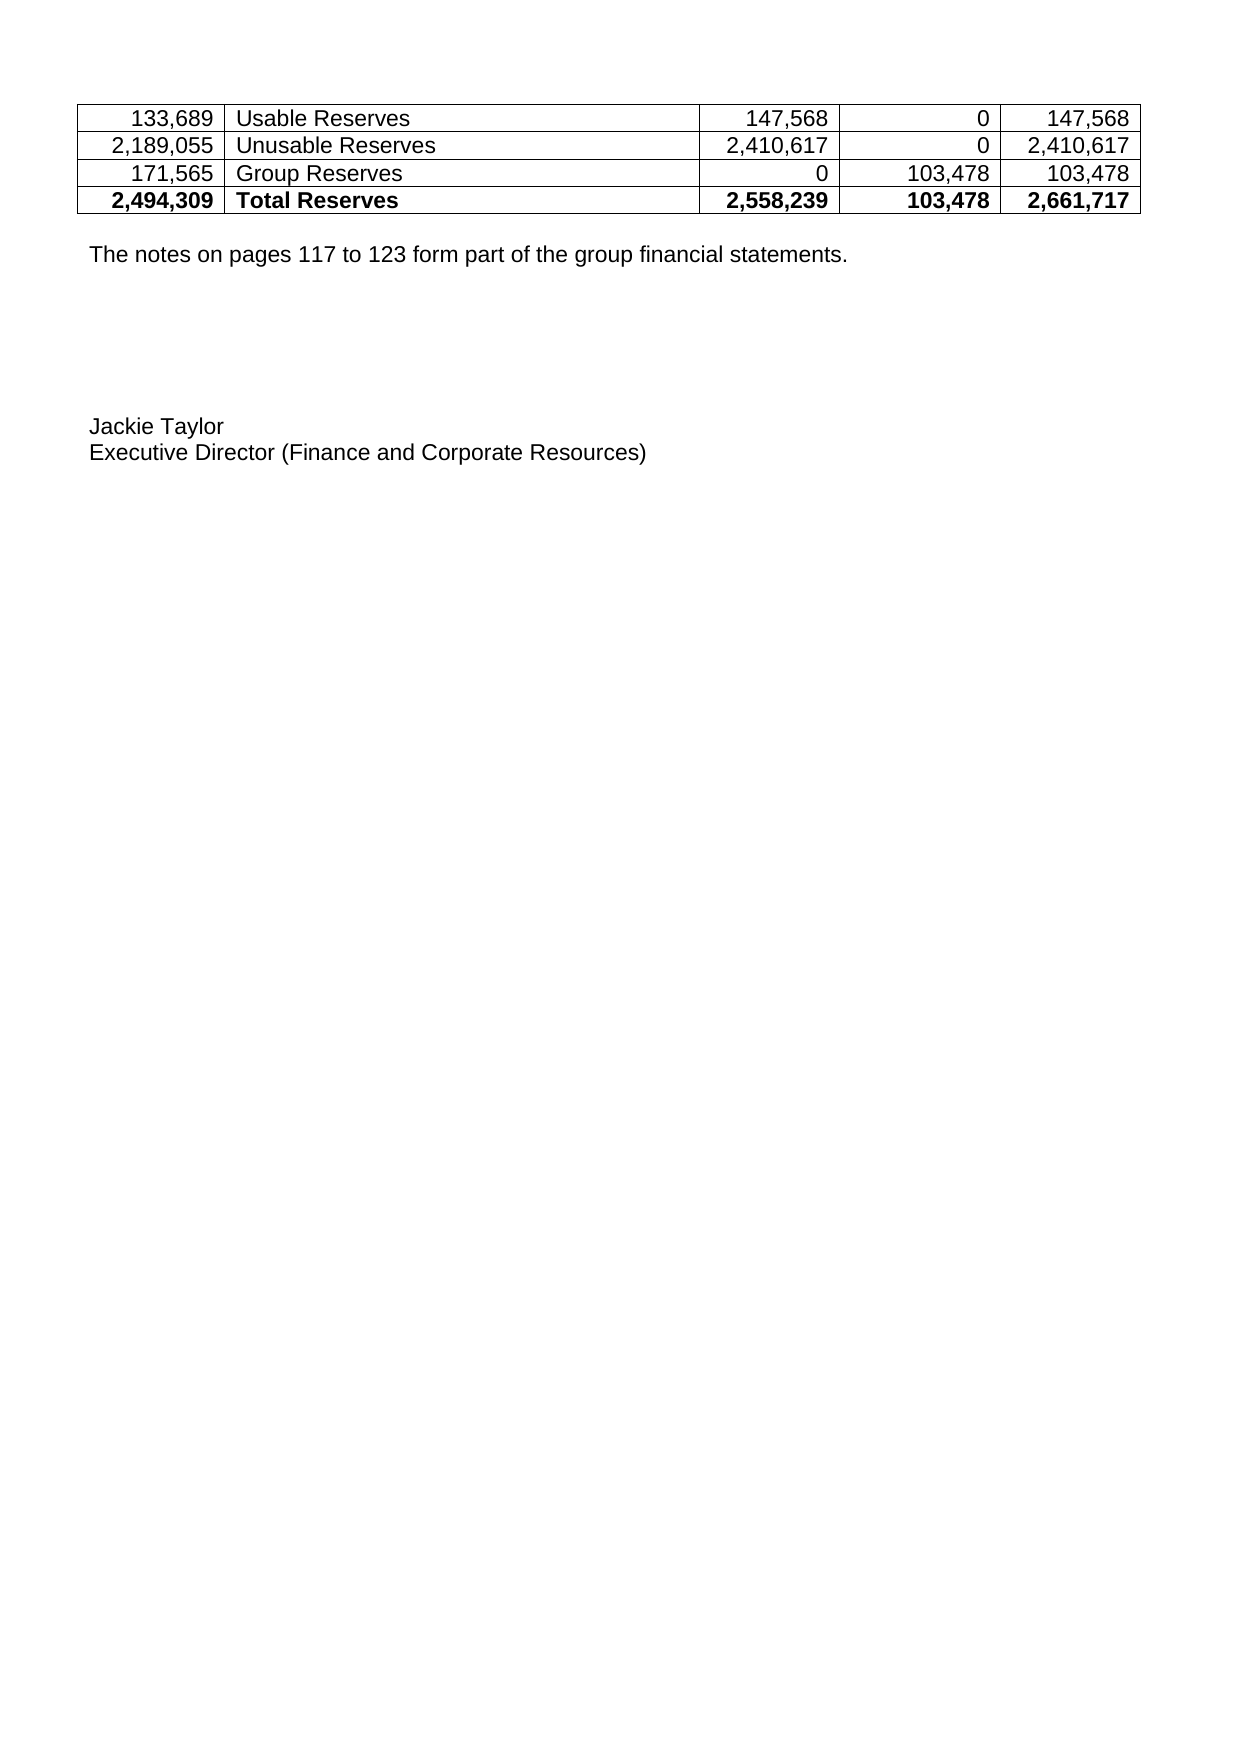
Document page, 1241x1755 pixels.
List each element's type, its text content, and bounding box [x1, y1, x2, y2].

table_cell Group Reserves [225, 160, 699, 186]
table_cell 2,410,617 [1001, 132, 1140, 158]
text The notes on pages 117 to 123 form part of the group financial statements. [89, 241, 1059, 267]
table_cell 2,661,717 [1001, 187, 1140, 213]
table_cell 2,558,239 [700, 187, 839, 213]
table_cell 103,478 [840, 187, 1000, 213]
table_cell Usable Reserves [225, 105, 699, 131]
table_cell 147,568 [1001, 105, 1140, 131]
text Jackie Taylor [77, 413, 1074, 439]
table_cell 2,410,617 [700, 132, 839, 158]
text Executive Director (Finance and Corporate Resources) [77, 439, 1074, 466]
table_cell 0 [840, 132, 1000, 158]
table_cell 103,478 [840, 160, 1000, 186]
table_cell 2,189,055 [78, 132, 224, 158]
table_cell 0 [840, 105, 1000, 131]
table_cell 103,478 [1001, 160, 1140, 186]
table_cell 147,568 [700, 105, 839, 131]
table_cell Unusable Reserves [225, 132, 699, 158]
table_cell 133,689 [78, 105, 224, 131]
table_cell Total Reserves [225, 187, 699, 213]
table_cell 2,494,309 [78, 187, 224, 213]
table_cell 0 [700, 160, 839, 186]
table_cell 171,565 [78, 160, 224, 186]
